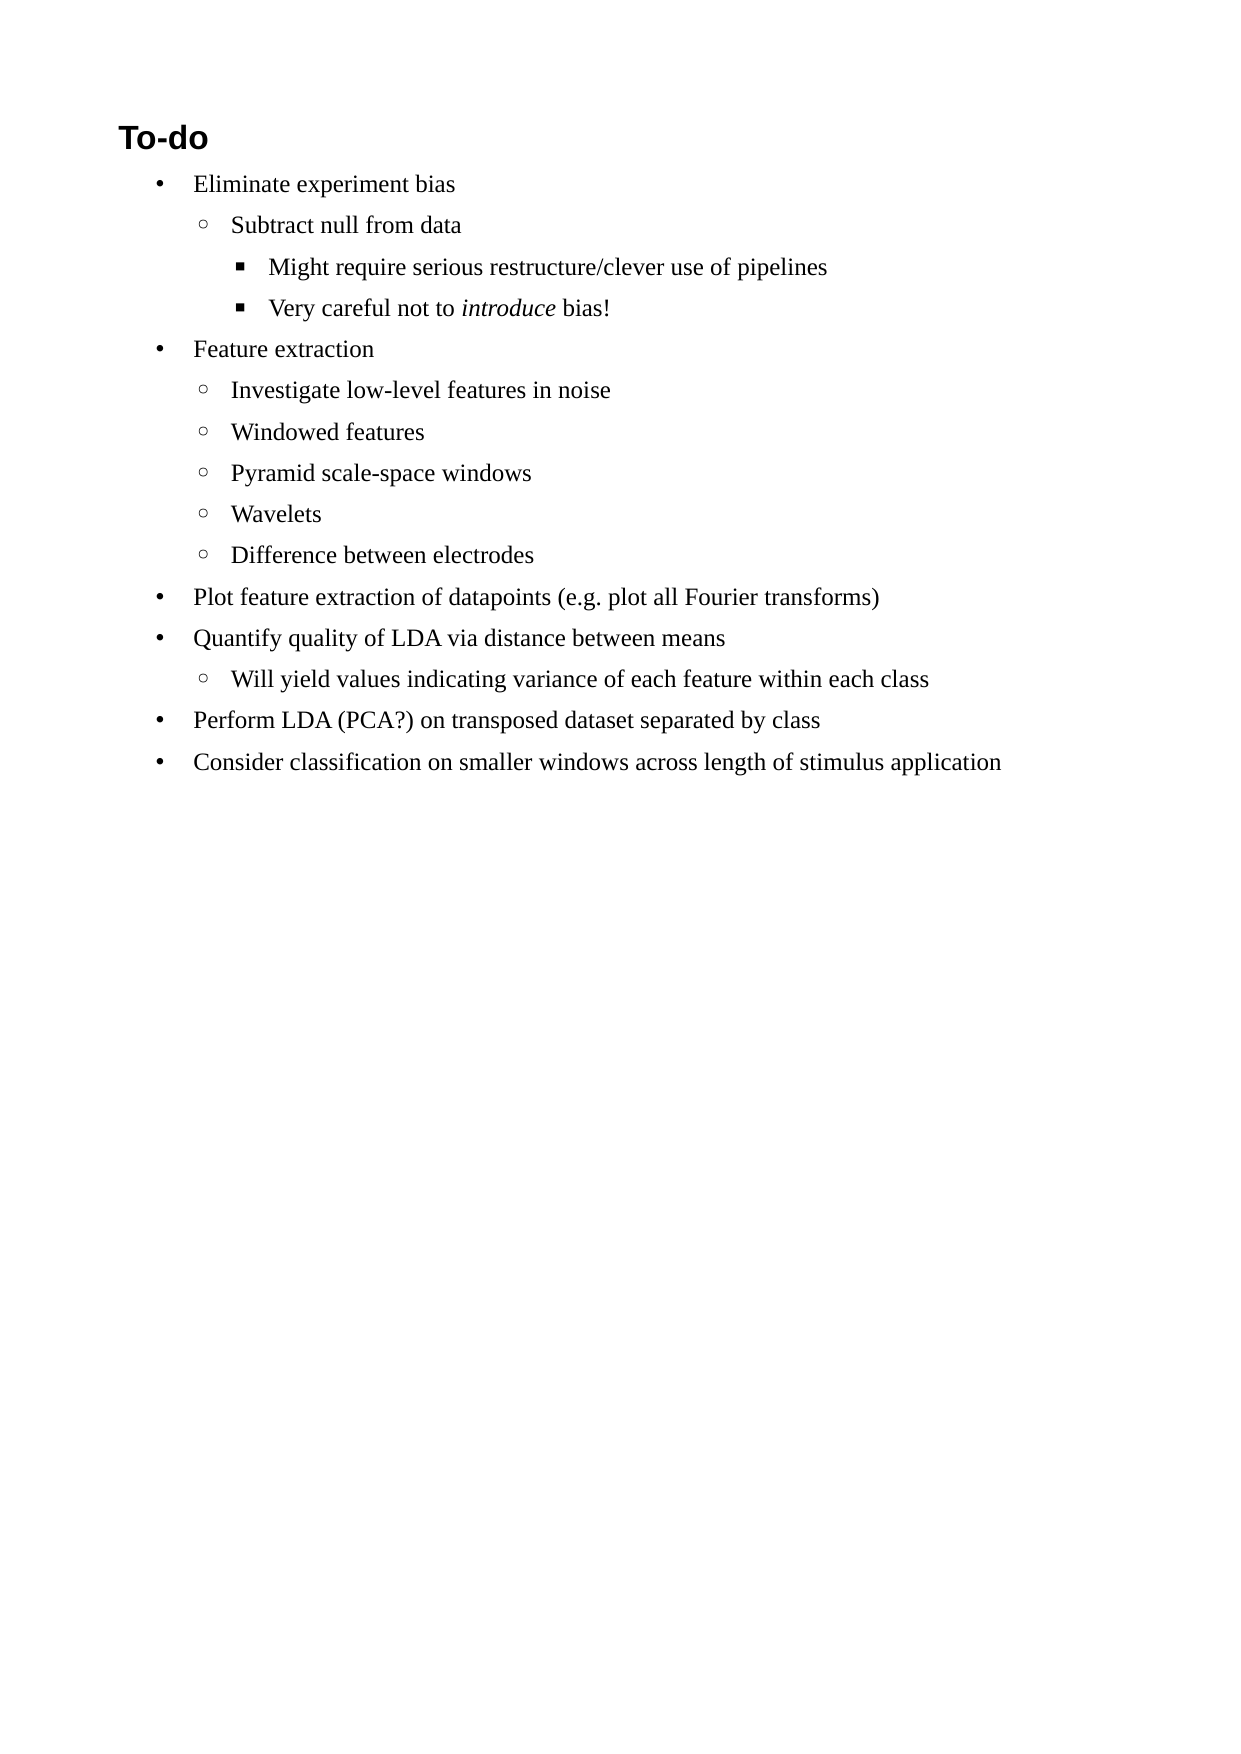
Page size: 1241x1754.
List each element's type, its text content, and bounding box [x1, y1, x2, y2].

subtitle To-do [118, 118, 1122, 157]
list Wavelets [193, 499, 1122, 528]
list Windowed features [193, 417, 1122, 446]
list Investigate low-level features in noise [193, 376, 1122, 404]
list Very careful not to introduce bias! [231, 293, 1122, 322]
list Plot feature extraction of datapoints (e.g. plot all Fourier transforms) [156, 582, 1122, 611]
list Pyramid scale-space windows [193, 458, 1122, 487]
list Consider classification on smaller windows across length of stimulus application [156, 747, 1122, 776]
list Difference between electrodes [193, 541, 1122, 569]
list Eliminate experiment bias [156, 169, 1122, 198]
list Might require serious restructure/clever use of pipelines [231, 252, 1122, 281]
list Will yield values indicating variance of each feature within each class [193, 664, 1122, 693]
list Feature extraction [156, 334, 1122, 363]
list Quantify quality of LDA via distance between means [156, 623, 1122, 652]
list Perform LDA (PCA?) on transposed dataset separated by class [156, 706, 1122, 734]
list Subtract null from data [193, 211, 1122, 239]
